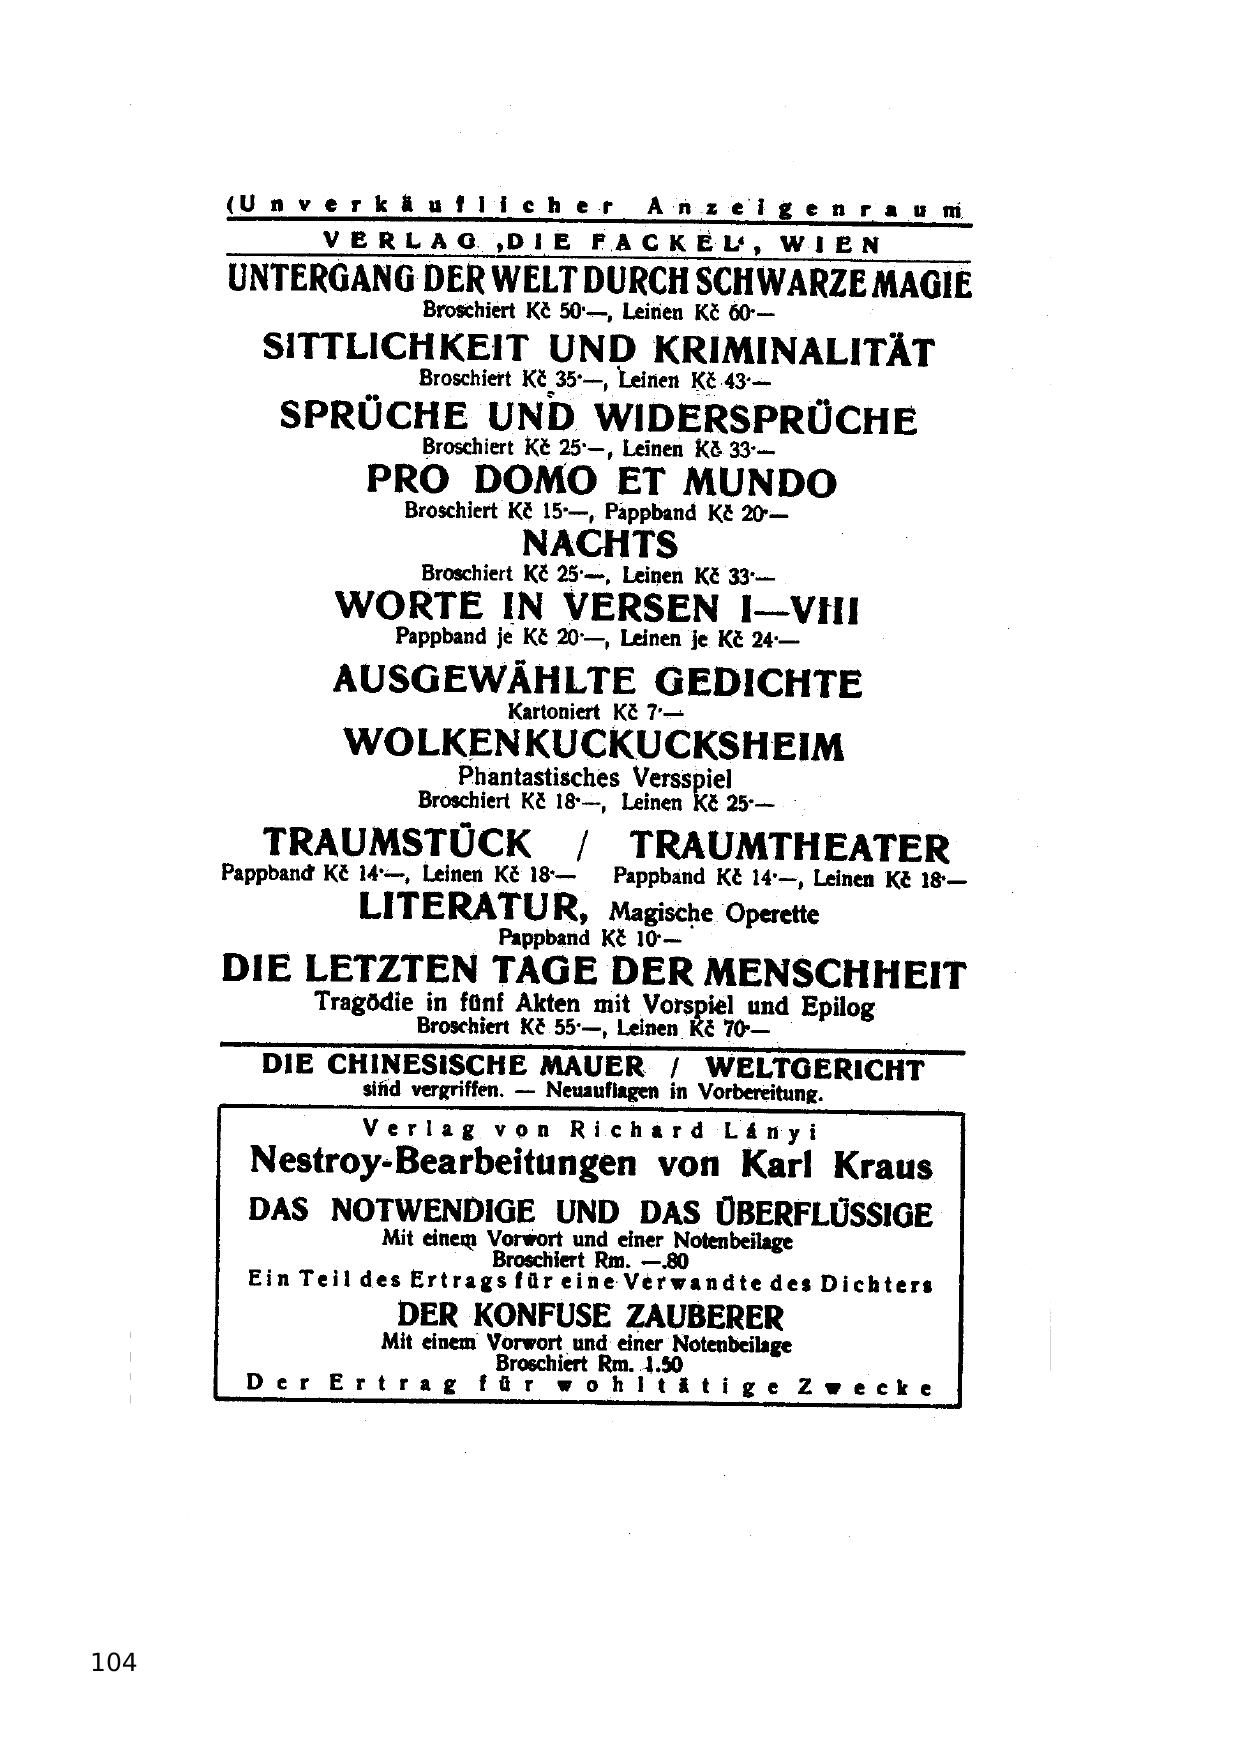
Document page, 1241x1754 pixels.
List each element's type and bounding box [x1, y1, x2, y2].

picture [130, 104, 1051, 1537]
